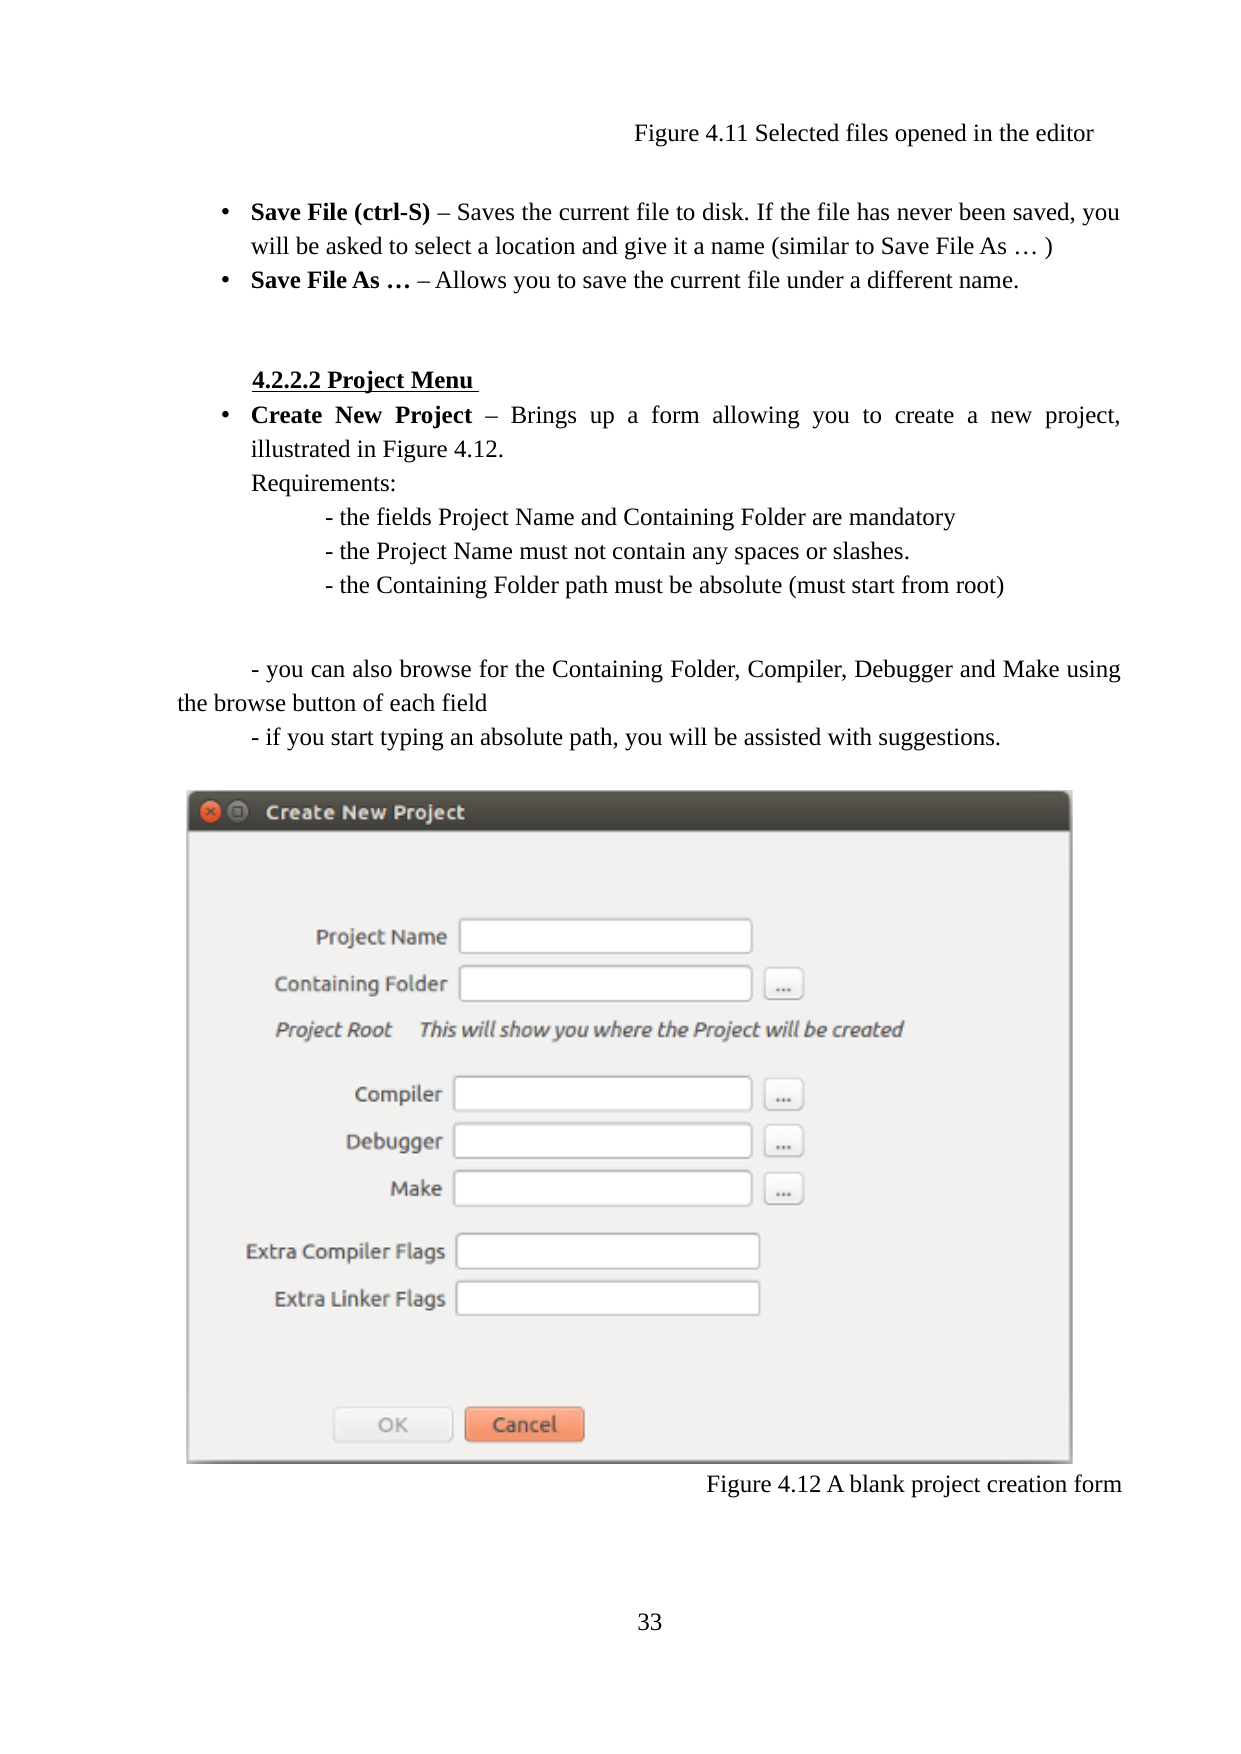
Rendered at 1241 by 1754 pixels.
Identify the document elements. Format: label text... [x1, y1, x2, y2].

picture [186, 790, 1073, 1464]
text - if you start typing an absolute path, you will be assisted with suggestions. [177, 722, 1122, 751]
list Save File As … – Allows you to save the current file under a different name. [221, 266, 1122, 294]
text - the fields Project Name and Containing Folder are mandatory [177, 502, 1122, 531]
list Figure 4.11 Selected files opened in the editor [221, 118, 1094, 147]
subtitle 4.2.2.2 Project Menu [177, 366, 1122, 394]
text Requirements: [177, 468, 1122, 497]
text - the Project Name must not contain any spaces or slashes. [177, 536, 1122, 565]
list Create New Project – Brings up a form allowing you to create a new project, illustrated in Figure 4.12. [221, 400, 1122, 463]
list Save File (ctrl-S) – Saves the current file to disk. If the file has never been saved, you will be asked to select a location and give it a name (similar to Save File As … ) [221, 197, 1122, 260]
text - the Containing Folder path must be absolute (must start from root) [177, 571, 1122, 599]
text - you can also browse for the Containing Folder, Compiler, Debugger and Make using the browse button of each field [177, 654, 1122, 717]
text Figure 4.12 A blank project creation form [177, 1464, 1122, 1498]
